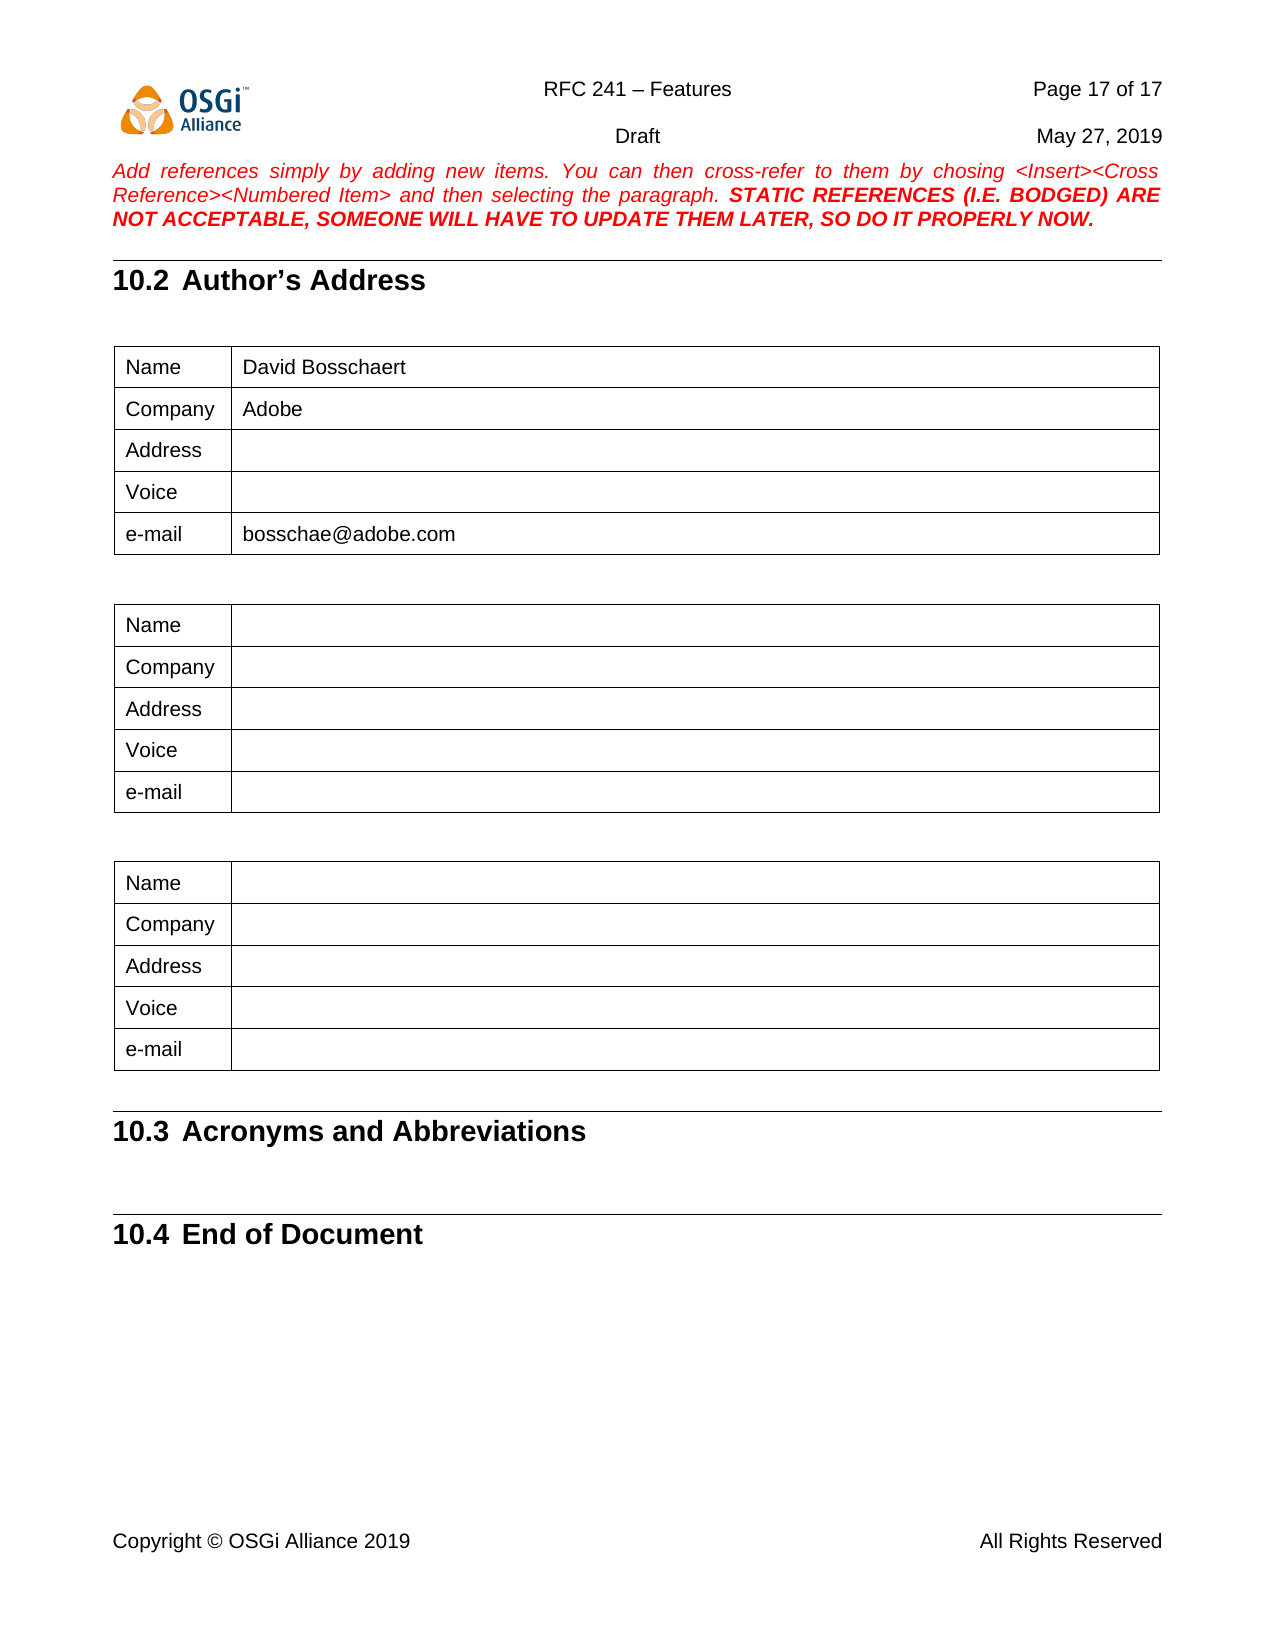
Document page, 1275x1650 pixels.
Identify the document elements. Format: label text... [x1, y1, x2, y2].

table_cell Company [115, 647, 231, 687]
table_cell [232, 1029, 1159, 1069]
subtitle End of Document [112, 1215, 1162, 1250]
table_cell Voice [115, 472, 231, 512]
table_cell [232, 904, 1159, 944]
table_header [232, 605, 1159, 646]
table_cell e-mail [115, 513, 231, 554]
table_cell Address [115, 430, 231, 471]
table_cell [232, 430, 1159, 471]
table_cell e-mail [115, 1029, 231, 1069]
table_cell Address [115, 946, 231, 986]
table_cell bosschae@adobe.com [232, 513, 1159, 554]
table_header Name [115, 347, 231, 387]
table_cell e-mail [115, 772, 231, 812]
table_cell [232, 472, 1159, 512]
table_cell Voice [115, 987, 231, 1028]
table_cell [232, 730, 1159, 771]
table_header Name [115, 862, 231, 903]
table_cell Company [115, 904, 231, 944]
table_cell [232, 772, 1159, 812]
table_cell [232, 946, 1159, 986]
table_cell [232, 987, 1159, 1028]
table_cell Company [115, 388, 231, 429]
table_cell [232, 647, 1159, 687]
picture [113, 78, 257, 142]
text Add references simply by adding new items. You can then cross-refer to them by chosing <Insert><Cross Reference><Numbered Item> and then selecting the paragraph. STATIC REFERENCES (I.E. BODGED) ARE NOT ACCEPTABLE, SOMEONE WILL HAVE TO UPDATE THEM LATER, SO DO IT PROPERLY NOW. [112, 159, 1162, 231]
table_cell [232, 688, 1159, 729]
table_cell Adobe [232, 388, 1159, 429]
table_cell Address [115, 688, 231, 729]
subtitle Author’s Address [112, 261, 1162, 297]
table_header David Bosschaert [232, 347, 1159, 387]
subtitle Acronyms and Abbreviations [112, 1112, 1162, 1148]
table_header Name [115, 605, 231, 646]
table_header [232, 862, 1159, 903]
table_cell Voice [115, 730, 231, 771]
